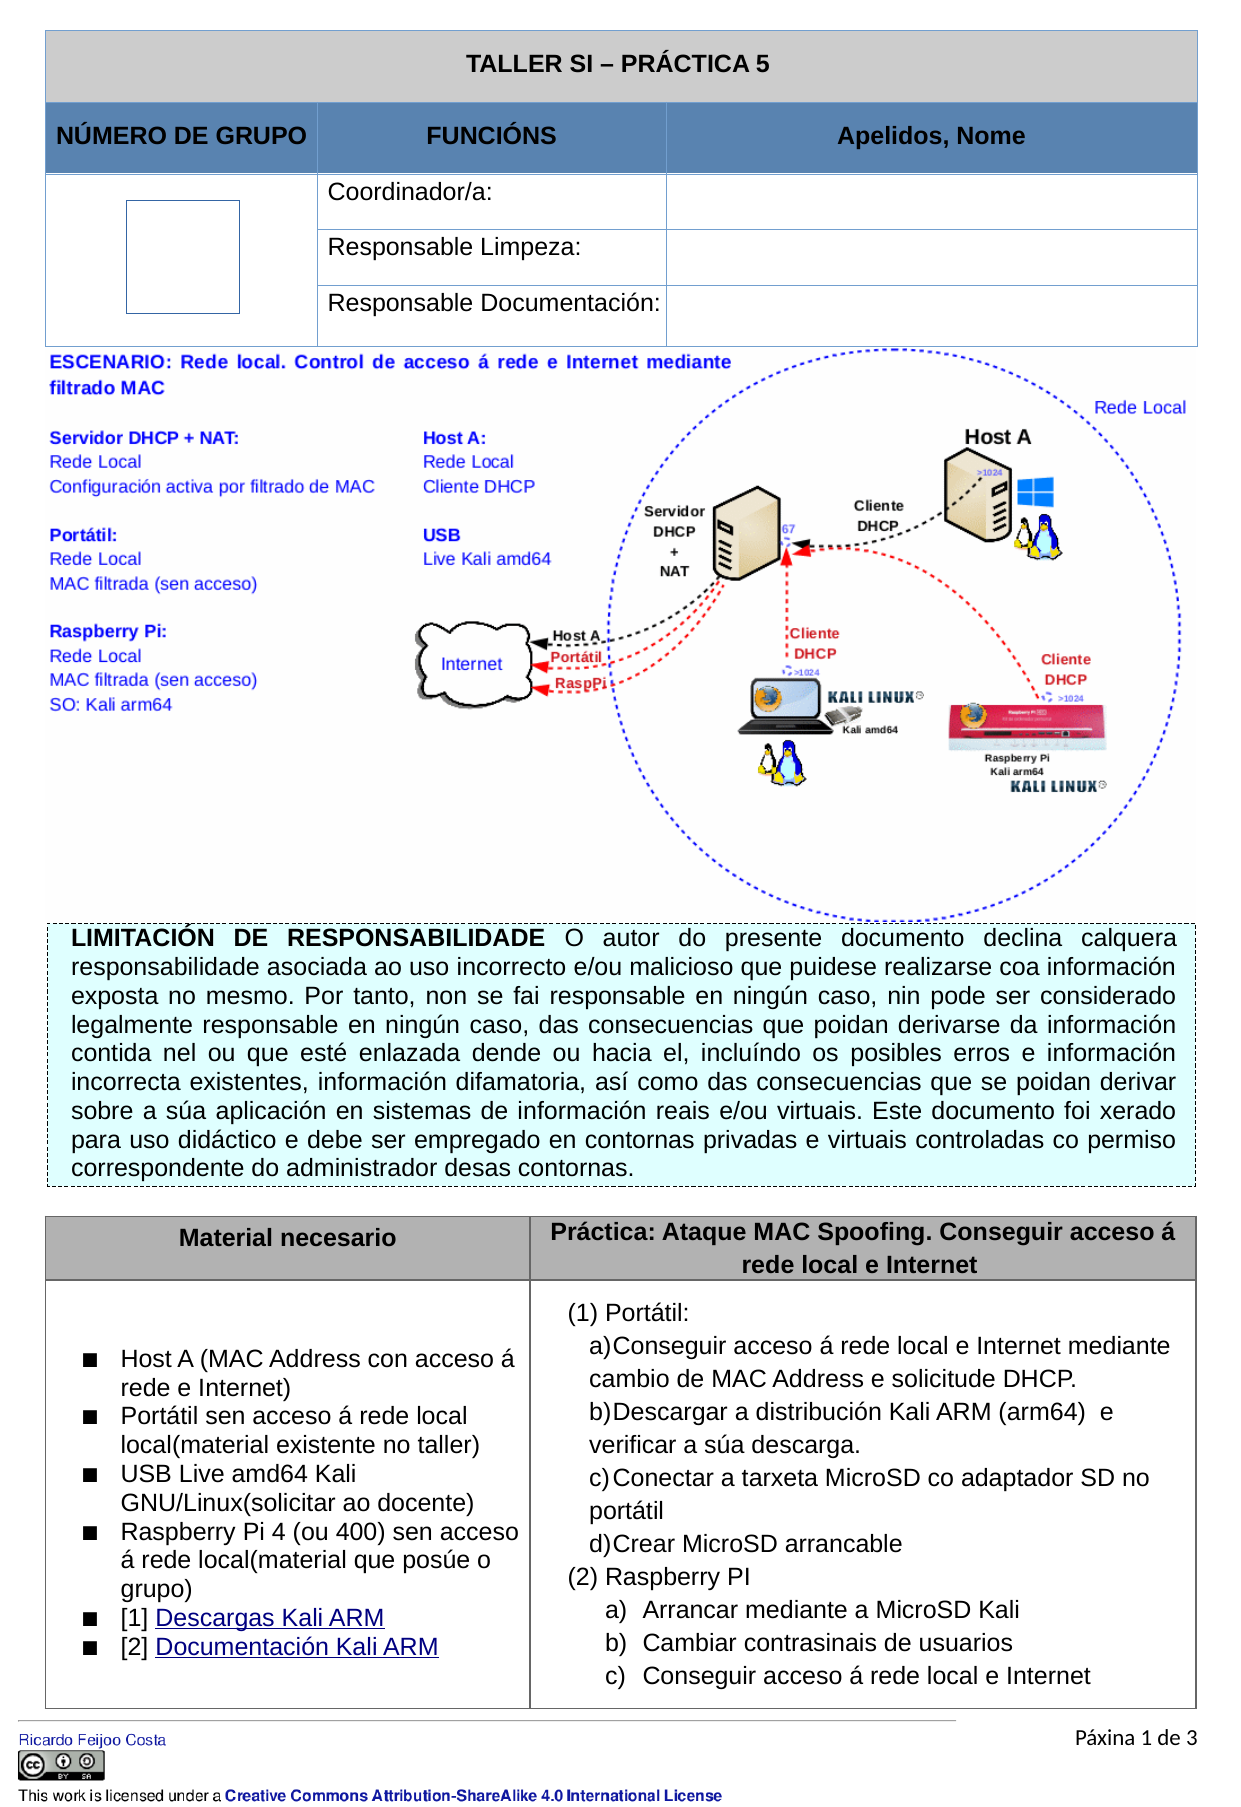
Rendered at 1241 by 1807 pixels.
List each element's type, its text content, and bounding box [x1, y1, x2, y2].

table_cell Apelidos, Nome [667, 103, 1197, 173]
table_header Práctica: Ataque MAC Spoofing. Conseguir acceso á rede local e Internet [531, 1217, 1195, 1279]
table_cell [46, 175, 317, 346]
table_cell [667, 286, 1197, 346]
table_header TALLER SI – PRÁCTICA 5 [46, 31, 1197, 102]
table_cell [667, 175, 1197, 229]
table_header Material necesario [46, 1217, 529, 1279]
table_cell Host A (MAC Address con acceso á rede e Internet) Portátil sen acceso á rede local local(material existente no taller) USB Live amd64 Kali GNU/Linux(solicitar ao docente) Raspberry Pi 4 (ou 400) sen acceso á rede local(material que posúe o grupo) [1] Descargas Kali ARM [2] Documentación Kali ARM [46, 1281, 529, 1708]
table_cell Coordinador/a: [318, 175, 666, 229]
table_cell Portátil: Conseguir acceso á rede local e Internet mediante cambio de MAC Address e solicitude DHCP. Descargar a distribución Kali ARM (arm64) e verificar a súa descarga. Conectar a tarxeta MicroSD co adaptador SD no portátil Crear MicroSD arrancable Raspberry PI Arrancar mediante a MicroSD Kali Cambiar contrasinais de usuarios Conseguir acceso á rede local e Internet [531, 1281, 1195, 1708]
picture [8, 1715, 957, 1806]
table_cell Responsable Limpeza: [318, 230, 666, 284]
table_cell FUNCIÓNS [318, 103, 666, 173]
table_cell [667, 230, 1197, 284]
table_cell NÚMERO DE GRUPO [46, 103, 317, 173]
table_cell Responsable Documentación: [318, 286, 666, 346]
picture [45, 348, 1197, 922]
